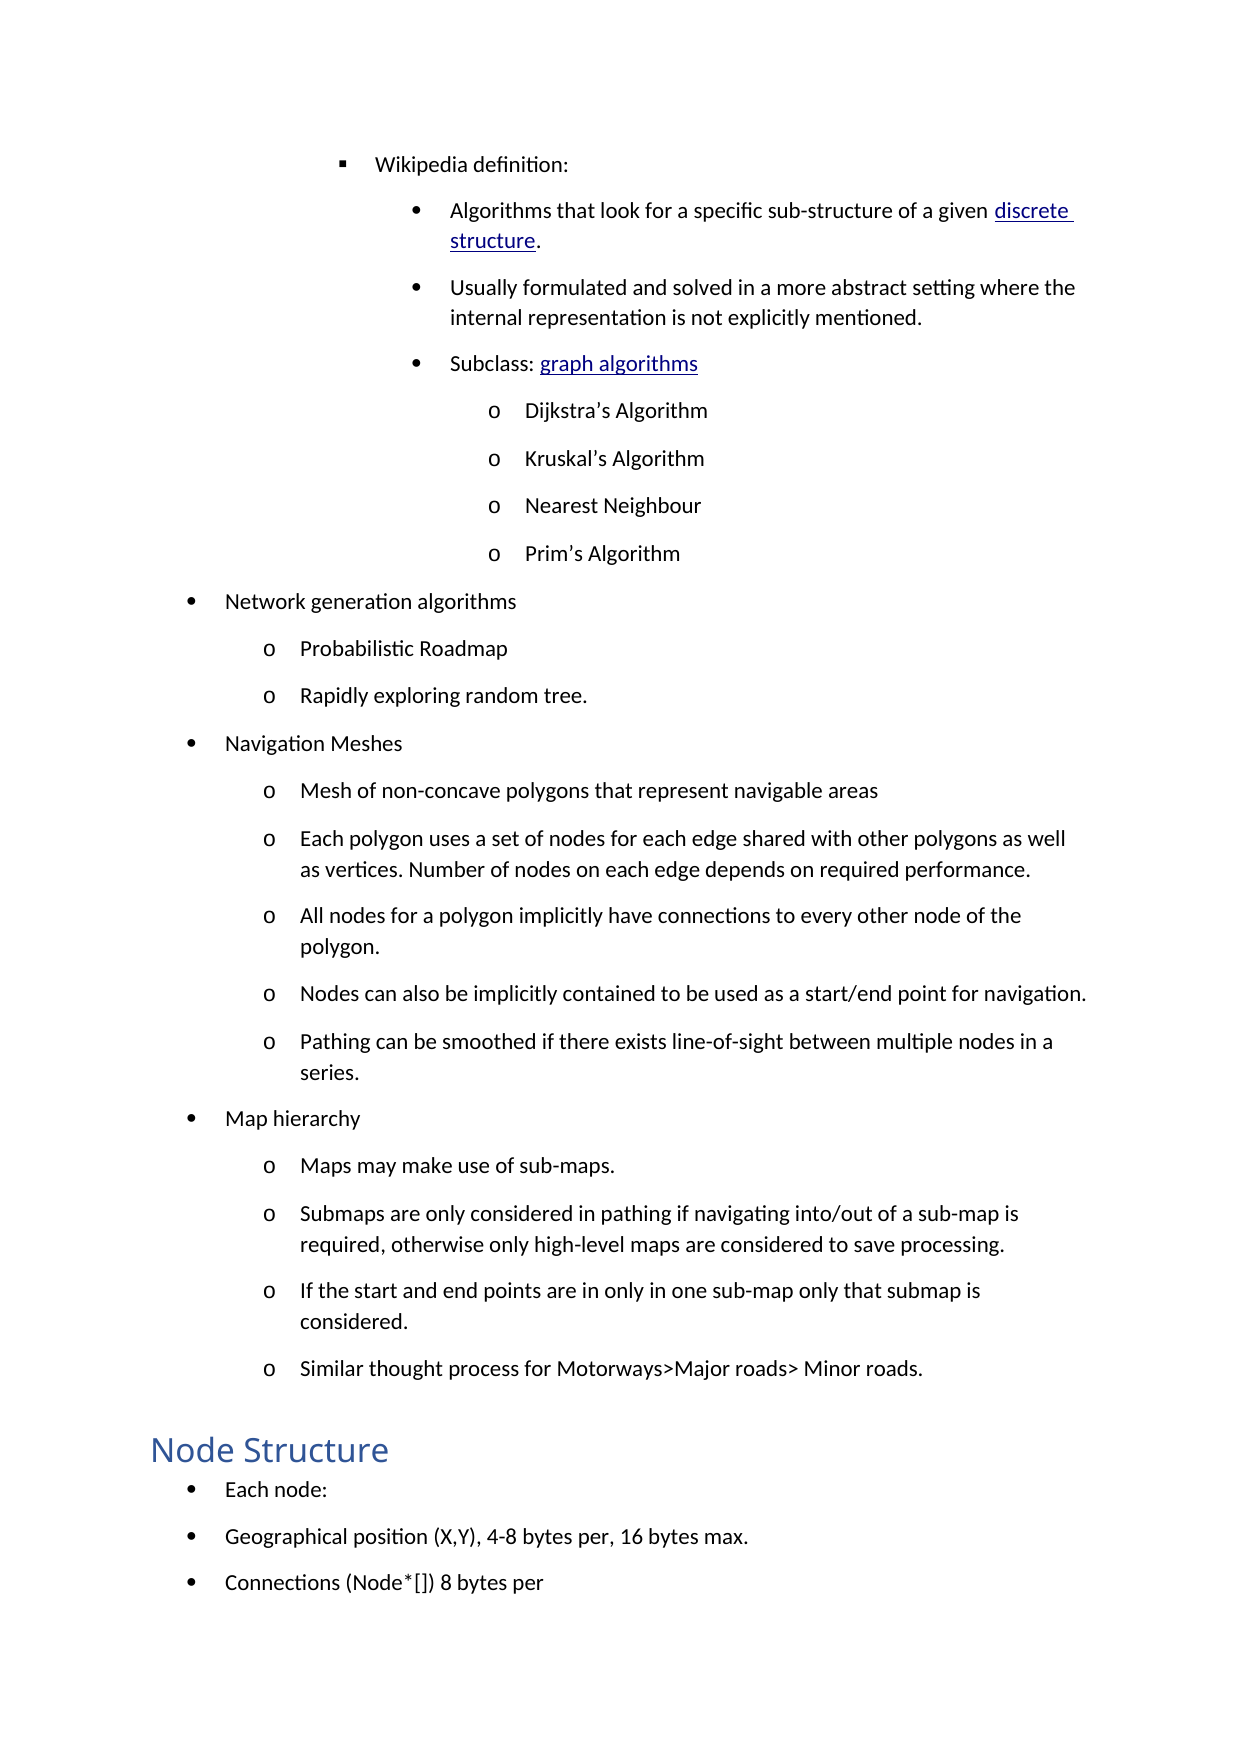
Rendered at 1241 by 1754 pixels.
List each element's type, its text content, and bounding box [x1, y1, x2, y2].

list Nearest Neighbour [487, 492, 1090, 521]
list Kruskal’s Algorithm [487, 444, 1090, 473]
list Rapidly exploring random tree. [262, 682, 1090, 711]
list If the start and end points are in only in one sub-map only that submap is considered. [262, 1276, 1090, 1336]
list Map hierarchy [187, 1104, 1090, 1132]
list Probabilistic Roadmap [262, 634, 1090, 663]
list Each polygon uses a set of nodes for each edge shared with other polygons as well as vertices. Number of nodes on each edge depends on required performance. [262, 824, 1090, 883]
list Dijkstra’s Algorithm [487, 396, 1090, 425]
list All nodes for a polygon implicitly have connections to every other node of the polygon. [262, 901, 1090, 961]
list Pathing can be smoothed if there exists line-of-sight between multiple nodes in a series. [262, 1027, 1090, 1086]
list Similar thought process for Motorways>Major roads> Minor roads. [262, 1354, 1090, 1383]
list Maps may make use of sub-maps. [262, 1151, 1090, 1180]
list Nodes can also be implicitly contained to be used as a start/end point for navigation. [262, 979, 1090, 1008]
list Wikipedia definition: [337, 150, 1090, 178]
list Prim’s Algorithm [487, 539, 1090, 569]
list Connections (Node*[]) 8 bytes per [187, 1568, 1090, 1597]
list Each node: [187, 1475, 1090, 1503]
list Mesh of non-concave polygons that represent navigable areas [262, 776, 1090, 805]
list Usually formulated and solved in a more abstract setting where the internal representation is not explicitly mentioned. [412, 273, 1090, 331]
list Submaps are only considered in pathing if navigating into/out of a sub-map is required, otherwise only high-level maps are considered to save processing. [262, 1199, 1090, 1258]
list Network generation algorithms [187, 587, 1090, 615]
list Subclass: graph algorithms [412, 349, 1090, 377]
list Navigation Meshes [187, 729, 1090, 757]
subtitle Node Structure [150, 1427, 1090, 1472]
list Algorithms that look for a specific sub-structure of a given discrete structure. [412, 197, 1090, 254]
list Geographical position (X,Y), 4-8 bytes per, 16 bytes max. [187, 1522, 1090, 1550]
